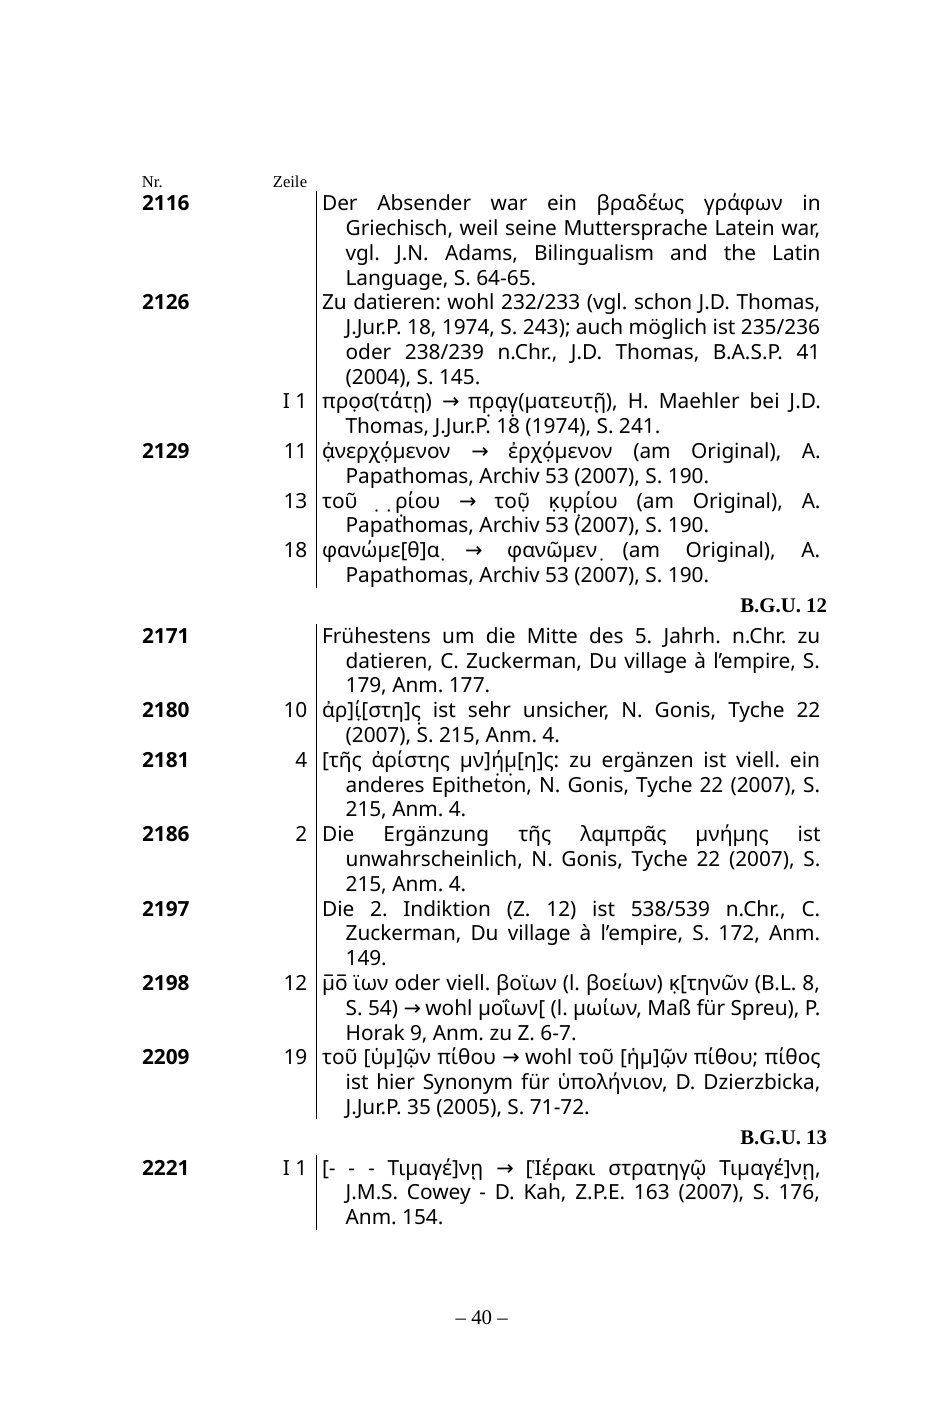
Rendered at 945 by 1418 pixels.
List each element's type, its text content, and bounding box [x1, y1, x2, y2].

table_cell [τῆς ἀρίστης μν]ή̣μ̣[η]ς: zu ergänzen ist viell. ein anderes Epitheton, N. Gonis, Tyche 22 (2007), S. 215, Anm. 4. [317, 748, 827, 822]
table_header [- - - Τιμαγέ]νῃ → [Ἱέρακι στρατηγῷ Τιμαγέ]νῃ, J.M.S. Cowey - D. Kah, Z.P.E. 163 (2007), S. 176, Anm. 154. [317, 1155, 827, 1229]
table_cell 2186 [136, 822, 224, 896]
table_cell 2197 [136, 896, 316, 971]
table_cell Die 2. Indiktion (Z. 12) ist 538/539 n.Chr., C. Zuckerman, Du village à l’empire, S. 172, Anm. 149. [317, 896, 827, 971]
table_cell [136, 389, 224, 439]
table_cell μ̅ο̅ ϊων oder viell. βοϊων (l. βοείων) κ̣[τηνῶν (B.L. 8, S. 54) → wohl μοΐων[ (l. μωίων, Maß für Spreu), P. Horak 9, Anm. zu Z. 6-7. [317, 971, 827, 1045]
table_header I 1 [224, 1155, 316, 1229]
table_cell [136, 538, 224, 587]
table_cell 2 [224, 822, 316, 896]
table_cell 2126 [136, 290, 316, 389]
table_cell προ̣σ(τάτῃ) → πρ̣α̣γ̣(ματευτῇ), H. Maehler bei J.D. Thomas, J.Jur.P. 18 (1974), S. 241. [317, 389, 827, 439]
table_cell 4 [224, 748, 316, 822]
table_cell ἀ̣νερχό̣μενον → ἐρχό̣μενον (am Original), A. Papathomas, Archiv 53 (2007), S. 190. [317, 439, 827, 488]
table_cell 19 [224, 1045, 316, 1119]
table_cell 12 [224, 971, 316, 1045]
table_cell Zu datieren: wohl 232/233 (vgl. schon J.D. Thomas, J.Jur.P. 18, 1974, S. 243); auch möglich ist 235/236 oder 238/239 n.Chr., J.D. Thomas, B.A.S.P. 41 (2004), S. 145. [317, 290, 827, 389]
table_cell 2180 [136, 698, 224, 747]
table_cell 2198 [136, 971, 224, 1045]
subtitle B.G.U. 13 [136, 1125, 827, 1149]
subtitle B.G.U. 12 [136, 593, 827, 617]
table_cell 2129 [136, 439, 224, 488]
table_cell τοῦ [ὑμ]ῶ̣ν πίθου → wohl τοῦ [ἡμ]ῶ̣ν πίθου; πίθος ist hier Synonym für ὑπολήνιον, D. Dzierzbicka, J.Jur.P. 35 (2005), S. 71-72. [317, 1045, 827, 1119]
table_cell 2181 [136, 748, 224, 822]
table_cell I 1 [224, 389, 316, 439]
table_cell 2209 [136, 1045, 224, 1119]
table_cell τοῦ ̣ ̣ρ̣ίου → τοῦ̣ κ̣υ̣ρ̣ίου (am Original), A. Papathomas, Archiv 53 (2007), S. 190. [317, 488, 827, 538]
table_header 2171 [136, 624, 316, 698]
table_cell Der Absender war ein βραδέως γράφων in Griechisch, weil seine Muttersprache Latein war, vgl. J.N. Adams, Bilingualism and the Latin Language, S. 64-65. [317, 191, 827, 290]
table_cell 11 [224, 439, 316, 488]
table_header Frühestens um die Mitte des 5. Jahrh. n.Chr. zu datieren, C. Zuckerman, Du village à l’empire, S. 179, Anm. 177. [317, 624, 827, 698]
table_cell 2116 [136, 191, 316, 290]
table_cell Die Ergänzung τῆς λαμπρᾶς μνήμης ist unwahrscheinlich, N. Gonis, Tyche 22 (2007), S. 215, Anm. 4. [317, 822, 827, 896]
table_cell ἀρ]ί̣[στη]ς̣ ist sehr unsicher, N. Gonis, Tyche 22 (2007), S. 215, Anm. 4. [317, 698, 827, 747]
table_cell [136, 488, 224, 538]
table_header 2221 [136, 1155, 224, 1229]
table_cell 13 [224, 488, 316, 538]
table_cell φανώμε[θ]α̣ → φανῶμεν̣ (am Original), A. Papathomas, Archiv 53 (2007), S. 190. [317, 538, 827, 587]
table_cell 18 [224, 538, 316, 587]
table_cell 10 [224, 698, 316, 747]
